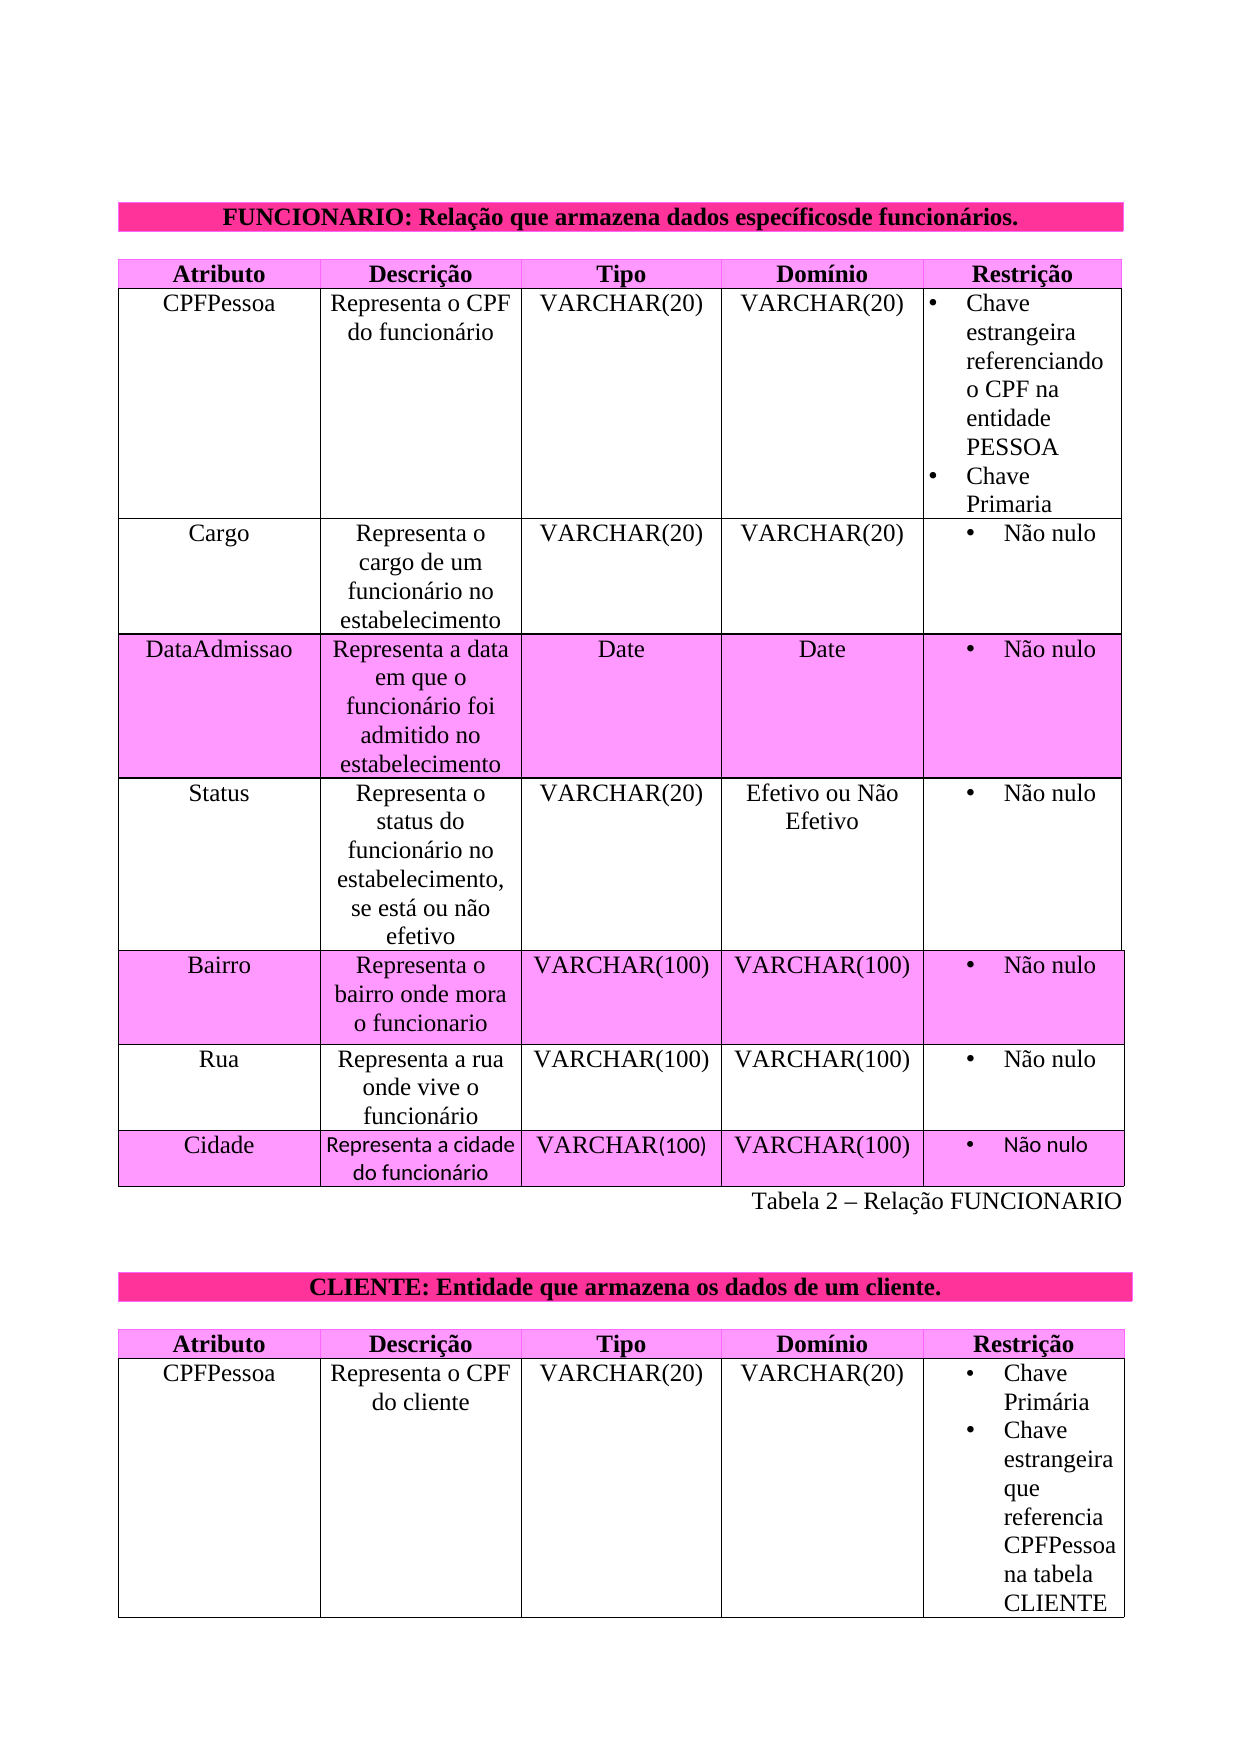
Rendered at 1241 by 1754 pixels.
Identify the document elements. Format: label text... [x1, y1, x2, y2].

table_cell Date [722, 635, 923, 777]
table_cell VARCHAR(20) [722, 519, 923, 633]
table_header Bairro [119, 951, 320, 1044]
table_cell VARCHAR(100) [722, 1045, 923, 1130]
table_cell DataAdmissao [119, 635, 320, 777]
table_cell Status [119, 779, 320, 950]
table_header CLIENTE: Entidade que armazena os dados de um cliente. [119, 1273, 1132, 1301]
table_cell Cidade [119, 1131, 320, 1186]
table_cell VARCHAR(100) [522, 1045, 721, 1130]
table_header Restrição [924, 1330, 1124, 1358]
table_cell Não nulo [924, 635, 1121, 777]
table_header VARCHAR(100) [522, 951, 721, 1044]
table_header Descrição [321, 1330, 521, 1358]
table_cell CPFPessoa [119, 289, 320, 518]
table_cell Representa a data em que o funcionário foi admitido no estabelecimento [321, 635, 521, 777]
table_header Atributo [119, 1330, 320, 1358]
table_cell Chave estrangeira referenciando o CPF na entidade PESSOA Chave Primaria [924, 289, 1121, 518]
table_cell Date [522, 635, 721, 777]
table_cell Representa o status do funcionário no estabelecimento, se está ou não efetivo [321, 779, 521, 950]
text Tabela 2 – Relação FUNCIONARIO [118, 1187, 1122, 1215]
table_cell Efetivo ou Não Efetivo [722, 779, 923, 950]
table_cell Não nulo [924, 519, 1121, 633]
table_cell Representa a cidade do funcionário [321, 1131, 521, 1186]
table_header Não nulo [924, 951, 1124, 1044]
table_header Domínio [722, 260, 923, 288]
table_header Descrição [321, 260, 521, 288]
table_header Tipo [522, 260, 721, 288]
table_header Restrição [924, 260, 1121, 288]
table_header Domínio [722, 1330, 923, 1358]
table_header Atributo [119, 260, 320, 288]
table_cell VARCHAR(20) [522, 289, 721, 518]
table_cell Não nulo [924, 1131, 1124, 1186]
table_cell VARCHAR(20) [722, 1359, 923, 1617]
table_cell Representa o CPF do funcionário [321, 289, 521, 518]
table_header VARCHAR(100) [722, 951, 923, 1044]
table_cell Rua [119, 1045, 320, 1130]
table_cell Não nulo [924, 1045, 1124, 1130]
table_header Tipo [522, 1330, 721, 1358]
table_header FUNCIONARIO: Relação que armazena dados específicosde funcionários. [119, 203, 1123, 231]
table_cell Chave Primária Chave estrangeira que referencia CPFPessoa na tabela CLIENTE [924, 1359, 1124, 1617]
table_cell VARCHAR(20) [522, 519, 721, 633]
table_cell Não nulo [924, 779, 1121, 950]
table_header Representa o bairro onde mora o funcionario [321, 951, 521, 1044]
table_cell VARCHAR(100) [722, 1131, 923, 1186]
table_cell VARCHAR(100) [522, 1131, 721, 1186]
table_cell VARCHAR(20) [522, 1359, 721, 1617]
table_cell Representa o CPF do cliente [321, 1359, 521, 1617]
table_cell CPFPessoa [119, 1359, 320, 1617]
table_cell VARCHAR(20) [722, 289, 923, 518]
table_cell Representa a rua onde vive o funcionário [321, 1045, 521, 1130]
table_cell Cargo [119, 519, 320, 633]
table_cell VARCHAR(20) [522, 779, 721, 950]
table_cell Representa o cargo de um funcionário no estabelecimento [321, 519, 521, 633]
